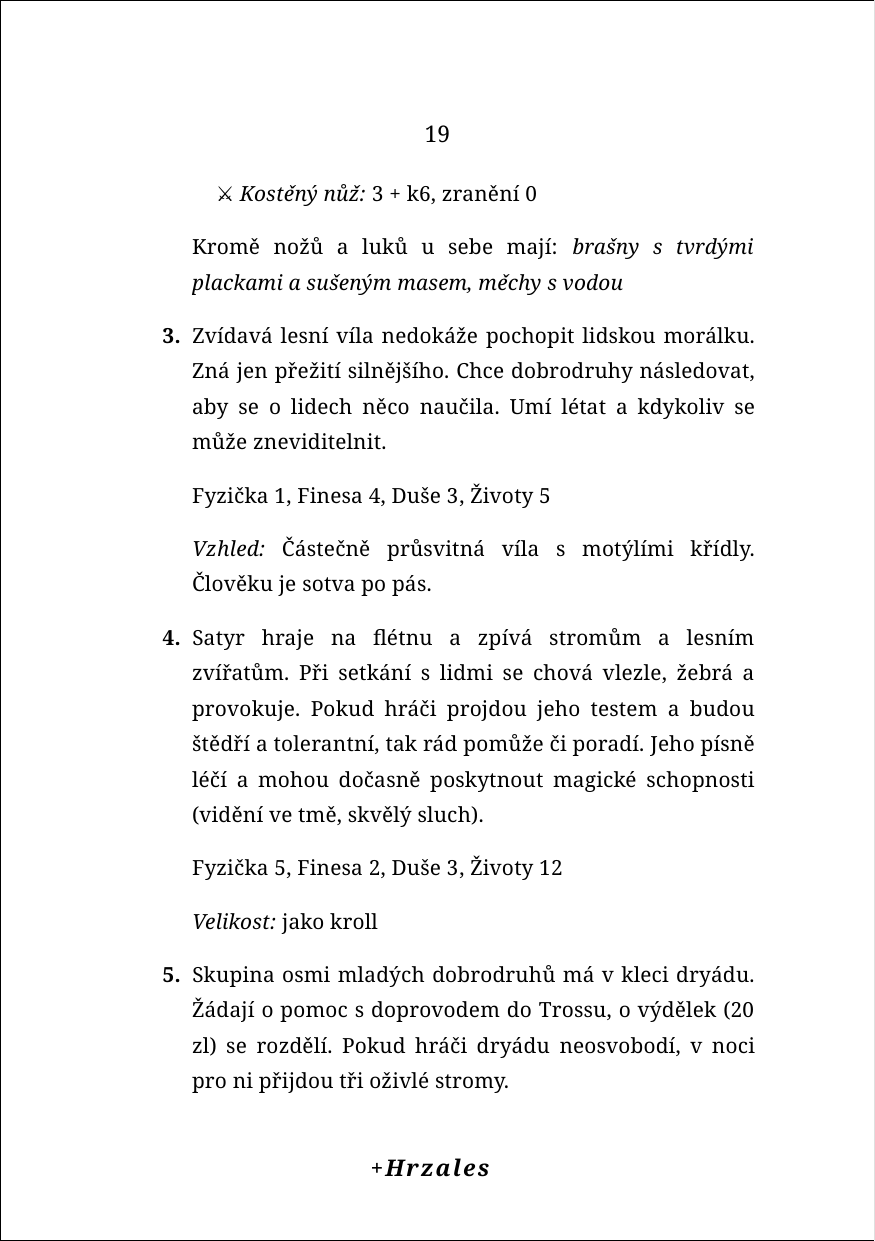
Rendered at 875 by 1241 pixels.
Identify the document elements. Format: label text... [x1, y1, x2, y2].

list Vzhled: Částečně průsvitná víla s motýlími křídly. Člověku je sotva po pás. [162, 534, 756, 598]
list Fyzička 1, Finesa 4, Duše 3, Životy 5 [162, 481, 756, 509]
list Velikost: jako kroll [162, 907, 756, 935]
list Fyzička 5, Finesa 2, Duše 3, Životy 12 [162, 853, 756, 882]
list Skupina osmi mladých dobrodruhů má v kleci dryádu. Žádají o pomoc s doprovodem do Trossu, o výdělek (20 zl) se rozdělí. Pokud hráči dryádu neosvobodí, v noci pro ni přijdou tři oživlé stromy. [162, 960, 756, 1095]
list Satyr hraje na flétnu a zpívá stromům a lesním zvířatům. Při setkání s lidmi se chová vlezle, žebrá a provokuje. Pokud hráči projdou jeho testem a budou štědří a tolerantní, tak rád pomůže či poradí. Jeho písně léčí a mohou dočasně poskytnout magické schopnosti (vidění ve tmě, skvělý sluch). [162, 623, 756, 829]
list ⚔ Kostěný nůž: 3 + k6, zranění 0 [162, 179, 756, 207]
list Zvídavá lesní víla nedokáže pochopit lidskou morálku. Zná jen přežití silnějšího. Chce dobrodruhy následovat, aby se o lidech něco naučila. Umí létat a kdykoliv se může zneviditelnit. [162, 321, 756, 456]
list Kromě nožů a luků u sebe mají: brašny s tvrdými plackami a sušeným masem, měchy s vodou [162, 232, 756, 296]
